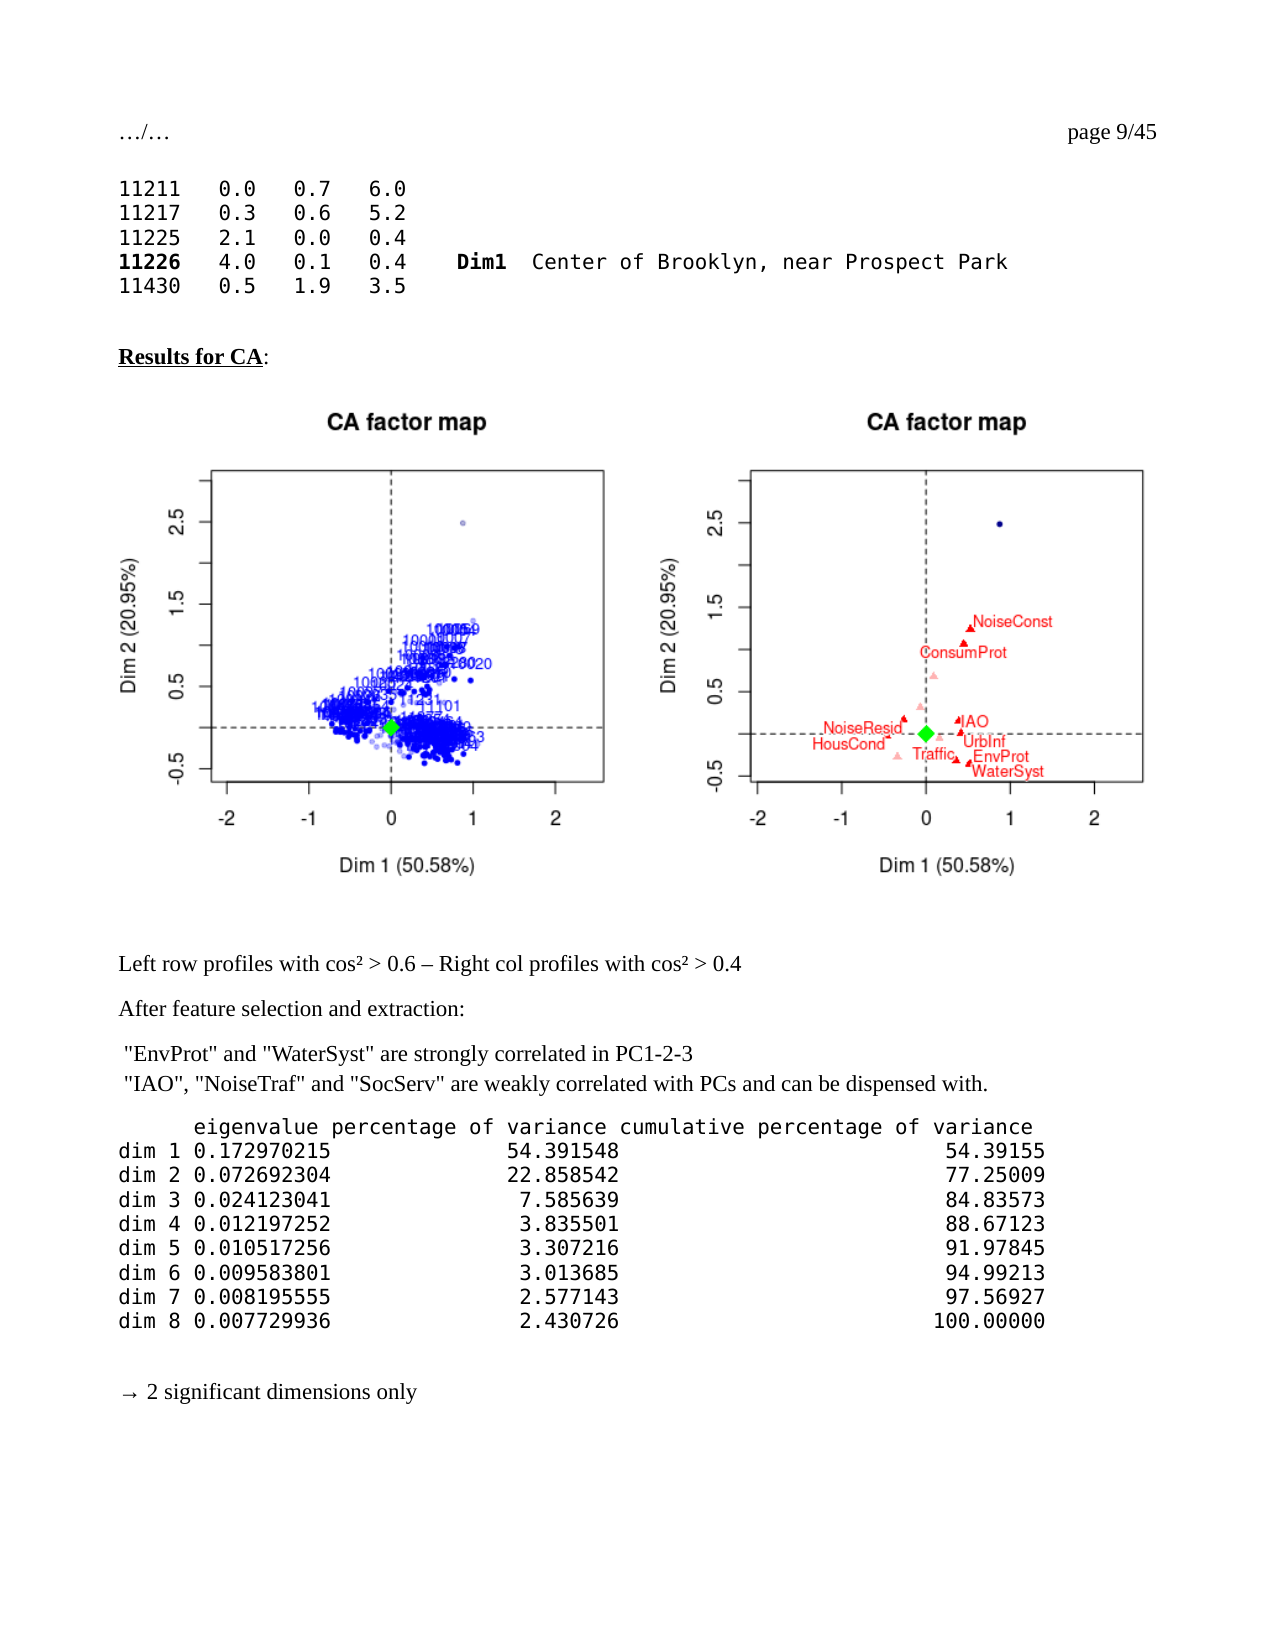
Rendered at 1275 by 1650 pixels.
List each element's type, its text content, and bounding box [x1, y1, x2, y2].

text 11225 2.1 0.0 0.4 [118, 226, 1157, 250]
text dim 8 0.007729936 2.430726 100.00000 [118, 1309, 1157, 1333]
text dim 3 0.024123041 7.585639 84.83573 [118, 1188, 1157, 1212]
text 11217 0.3 0.6 5.2 [118, 201, 1157, 226]
text dim 2 0.072692304 22.858542 77.25009 [118, 1163, 1157, 1188]
text dim 1 0.172970215 54.391548 54.39155 [118, 1139, 1157, 1163]
text 11211 0.0 0.7 6.0 [118, 177, 1157, 201]
text After feature selection and extraction: [118, 995, 1157, 1022]
text dim 6 0.009583801 3.013685 94.99213 [118, 1261, 1157, 1285]
text Left row profiles with cos² > 0.6 – Right col profiles with cos² > 0.4 [118, 950, 1157, 977]
text dim 5 0.010517256 3.307216 91.97845 [118, 1236, 1157, 1261]
text 11430 0.5 1.9 3.5 [118, 274, 1157, 298]
text → 2 significant dimensions only [118, 1378, 1157, 1404]
text dim 4 0.012197252 3.835501 88.67123 [118, 1212, 1157, 1236]
text 11226 4.0 0.1 0.4 Dim1 Center of Brooklyn, near Prospect Park [118, 250, 1157, 274]
text eigenvalue percentage of variance cumulative percentage of variance [118, 1115, 1157, 1139]
text dim 7 0.008195555 2.577143 97.56927 [118, 1285, 1157, 1309]
text "EnvProt" and "WaterSyst" are strongly correlated in PC1-2-3 "IAO", "NoiseTraf" and "SocServ" are weakly correlated with PCs and can be dispensed with. [118, 1040, 1157, 1097]
text Results for CA: [118, 343, 1157, 369]
picture [118, 388, 1157, 902]
